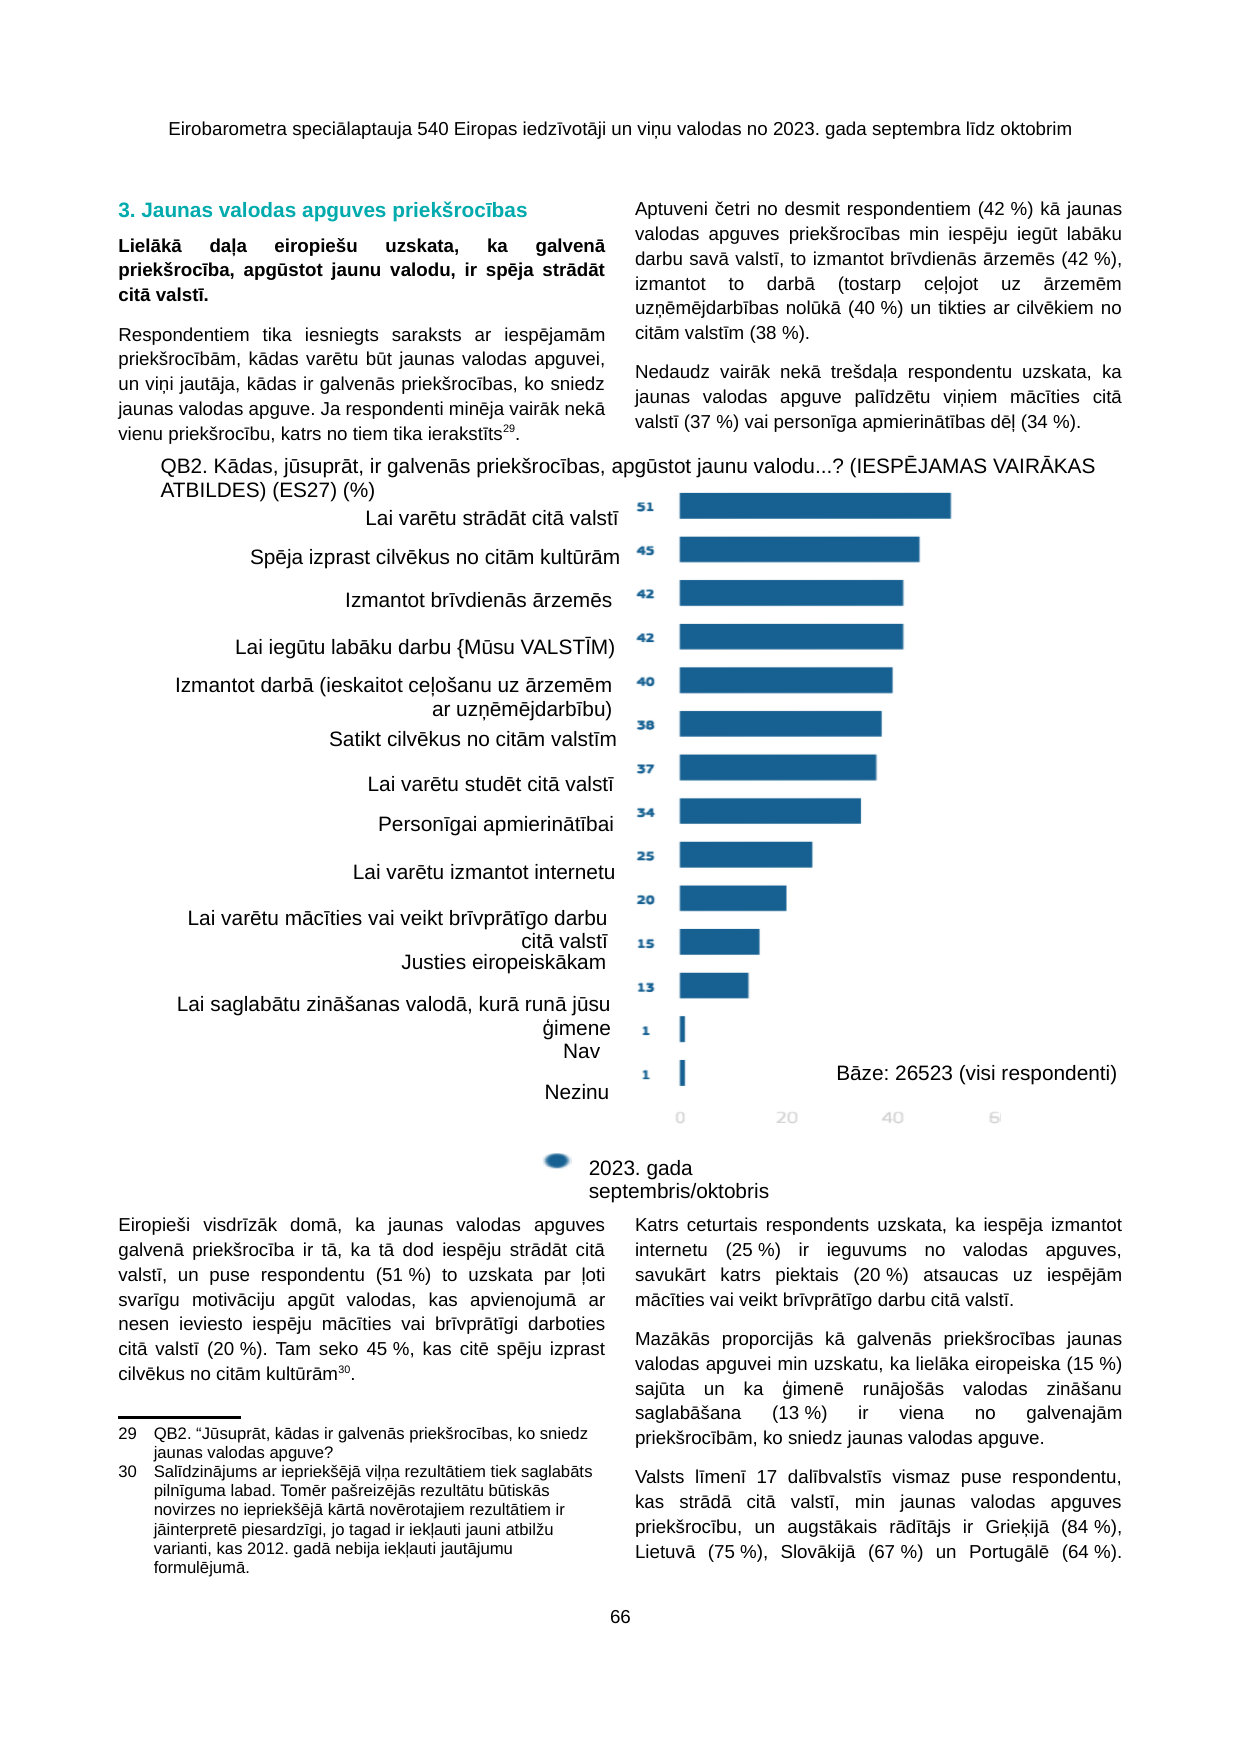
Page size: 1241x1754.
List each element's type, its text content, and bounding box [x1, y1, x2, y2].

text QB2. “Jūsuprāt, kādas ir galvenās priekšrocības, ko sniedz jaunas valodas apguve? [118, 1423, 605, 1462]
picture [618, 486, 1001, 1130]
text Katrs ceturtais respondents uzskata, ka iespēja izmantot internetu (25 %) ir ieguvums no valodas apguves, savukārt katrs piektais (20 %) atsaucas uz iespējām mācīties vai veikt brīvprātīgo darbu citā valstī. [635, 450, 1122, 1310]
text Nedaudz vairāk nekā trešdaļa respondentu uzskata, ka jaunas valodas apguve palīdzētu viņiem mācīties citā valstī (37 %) vai personīga apmierinātības dēļ (34 %). [635, 361, 1122, 432]
subtitle 3. Jaunas valodas apguves priekšrocības [118, 198, 605, 222]
text Respondentiem tika iesniegts saraksts ar iespējamām priekšrocībām, kādas varētu būt jaunas valodas apguvei, un viņi jautāja, kādas ir galvenās priekšrocības, ko sniedz jaunas valodas apguve. Ja respondenti minēja vairāk nekā vienu priekšrocību, katrs no tiem tika ierakstīts. [118, 323, 605, 444]
text Mazākās proporcijās kā galvenās priekšrocības jaunas valodas apguvei min uzskatu, ka lielāka eiropeiska (15 %) sajūta un ka ģimenē runājošās valodas zināšanu saglabāšana (13 %) ir viena no galvenajām priekšrocībām, ko sniedz jaunas valodas apguve. [635, 1328, 1122, 1448]
text Lielākā daļa eiropiešu uzskata, ka galvenā priekšrocība, apgūstot jaunu valodu, ir spēja strādāt citā valstī. [118, 234, 605, 306]
text Valsts līmenī 17 dalībvalstīs vismaz puse respondentu, kas strādā citā valstī, min jaunas valodas apguves priekšrocību, un augstākais rādītājs ir Grieķijā (84 %), Lietuvā (75 %), Slovākijā (67 %) un Portugālē (64 %). [635, 1466, 1122, 1562]
text Eiropieši visdrīzāk domā, ka jaunas valodas apguves galvenā priekšrocība ir tā, ka tā dod iespēju strādāt citā valstī, un puse respondentu (51 %) to uzskata par ļoti svarīgu motivāciju apgūt valodas, kas apvienojumā ar nesen ieviesto iespēju mācīties vai brīvprātīgi darboties citā valstī (20 %). Tam seko 45 %, kas citē spēju izprast cilvēkus no citām kultūrām. [118, 462, 605, 1384]
text Aptuveni četri no desmit respondentiem (42 %) kā jaunas valodas apguves priekšrocības min iespēju iegūt labāku darbu savā valstī, to izmantot brīvdienās ārzemēs (42 %), izmantot to darbā (tostarp ceļojot uz ārzemēm uzņēmējdarbības nolūkā (40 %) un tikties ar cilvēkiem no citām valstīm (38 %). [635, 198, 1122, 343]
picture [529, 1153, 572, 1174]
text Salīdzinājums ar iepriekšējā viļņa rezultātiem tiek saglabāts pilnīguma labad. Tomēr pašreizējās rezultātu būtiskās novirzes no iepriekšējā kārtā novērotajiem rezultātiem ir jāinterpretē piesardzīgi, jo tagad ir iekļauti jauni atbilžu varianti, kas 2012. gadā nebija iekļauti jautājumu formulējumā. [118, 1462, 605, 1577]
